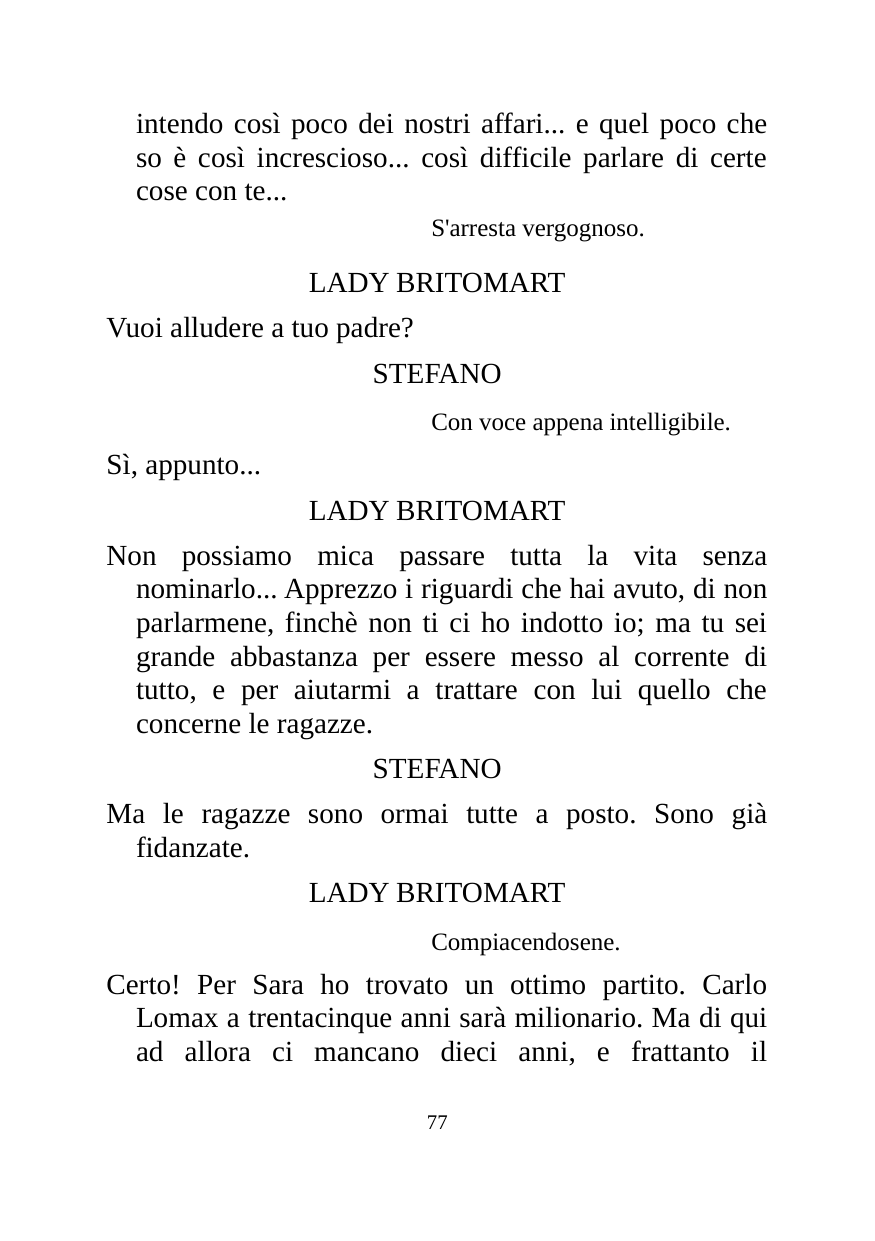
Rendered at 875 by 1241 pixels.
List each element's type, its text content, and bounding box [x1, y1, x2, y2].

text LADY BRITOMART [106, 875, 768, 909]
text STEFANO [106, 356, 768, 389]
text LADY BRITOMART [106, 493, 768, 526]
text Non possiamo mica passare tutta la vita senza nominarlo... Apprezzo i riguardi che hai avuto, di non parlarmene, finchè non ti ci ho indotto io; ma tu sei grande abbastanza per essere messo al corrente di tutto, e per aiutarmi a trattare con lui quello che concerne le ragazze. [106, 538, 768, 739]
text Vuoi alludere a tuo padre? [106, 310, 768, 344]
text Con voce appena intelligibile. [431, 407, 768, 436]
text Sì, appunto... [106, 447, 768, 481]
text intendo così poco dei nostri affari... e quel poco che so è così increscioso... così difficile parlare di certe cose con te... [106, 106, 768, 207]
text Certo! Per Sara ho trovato un ottimo partito. Carlo Lomax a trentacinque anni sarà milionario. Ma di qui ad allora ci mancano dieci anni, e frattanto il [106, 967, 768, 1068]
text Compiacendosene. [431, 927, 768, 955]
text Ma le ragazze sono ormai tutte a posto. Sono già fidanzate. [106, 796, 768, 863]
text S'arresta vergognoso. [431, 213, 768, 242]
text LADY BRITOMART [106, 265, 768, 299]
text STEFANO [106, 751, 768, 785]
